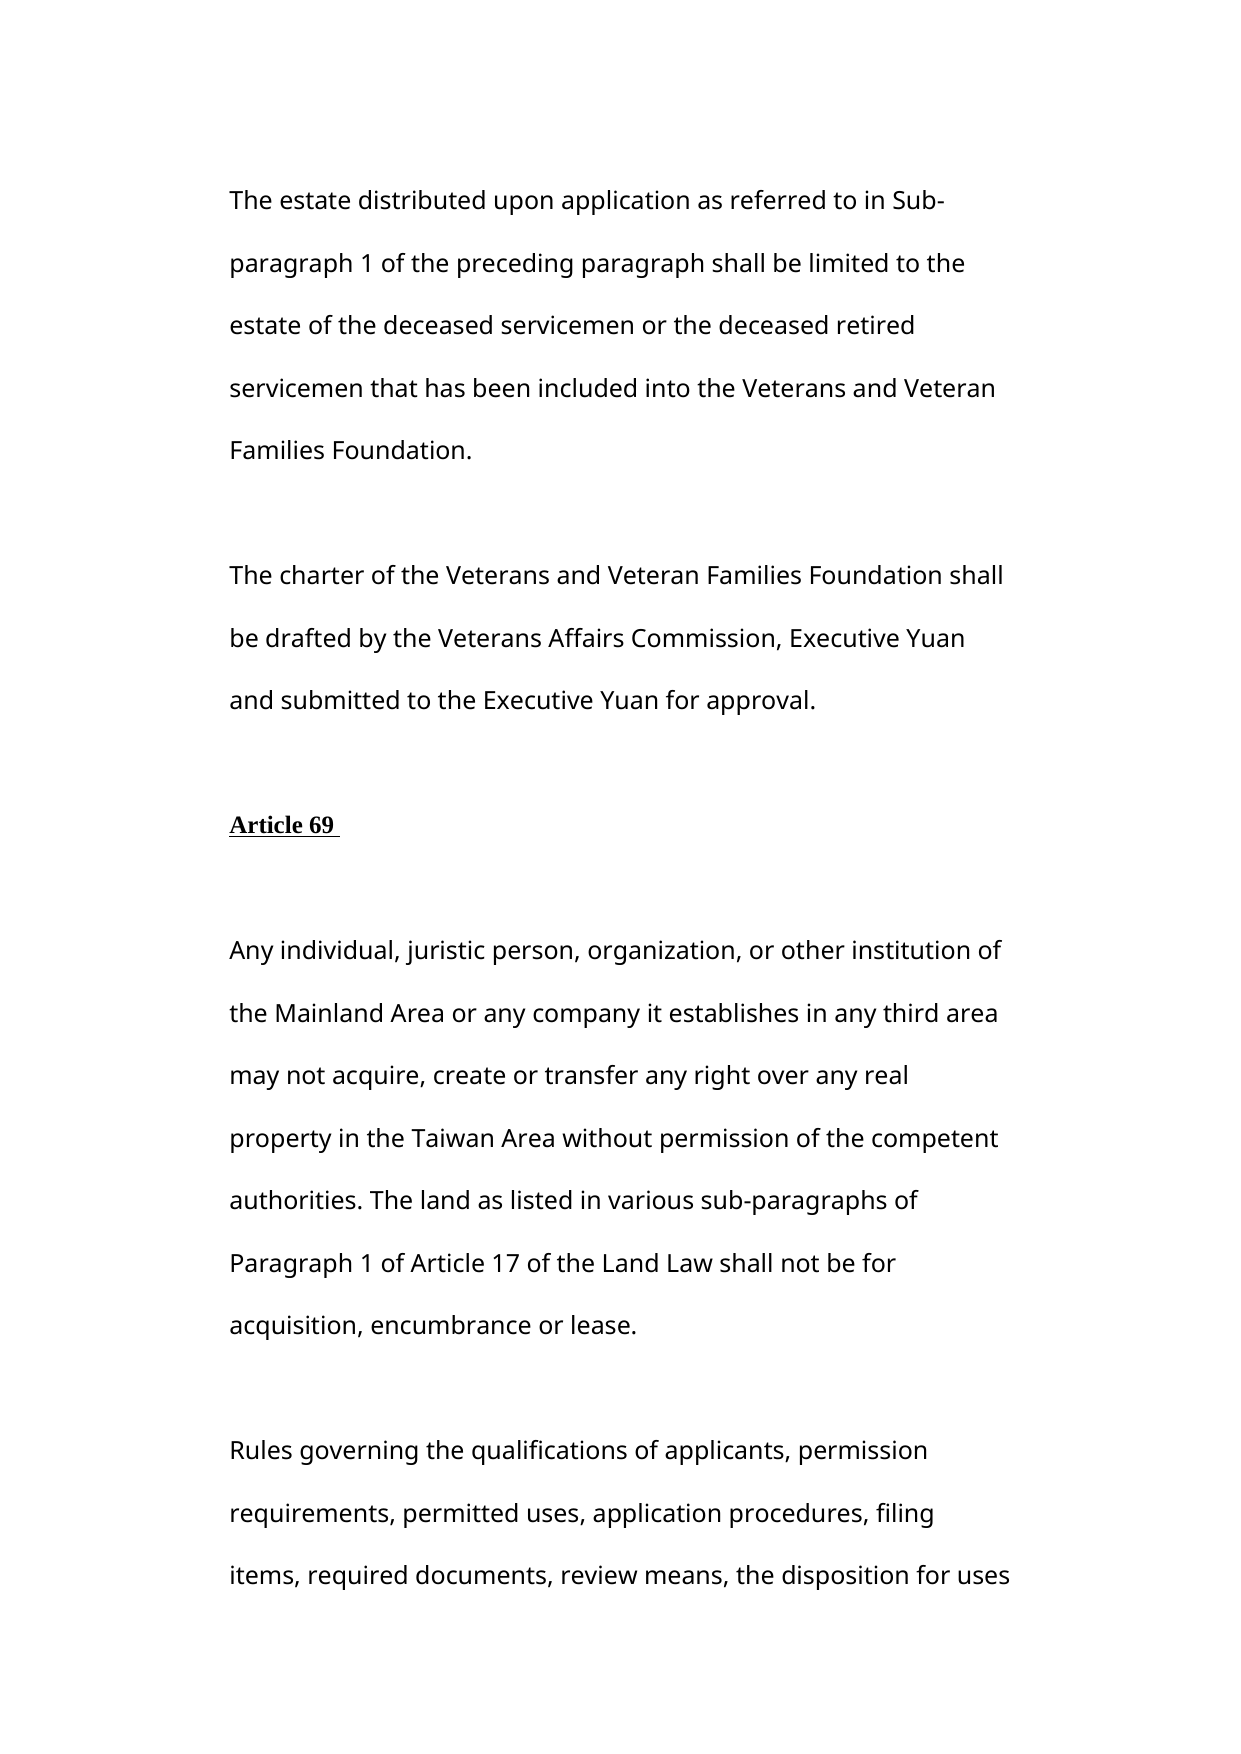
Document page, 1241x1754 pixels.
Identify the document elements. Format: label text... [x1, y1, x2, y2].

text The charter of the Veterans and Veteran Families Foundation shall be drafted by the Veterans Affairs Commission, Executive Yuan and submitted to the Executive Yuan for approval. [229, 533, 1011, 721]
text Rules governing the qualifications of applicants, permission requirements, permitted uses, application procedures, filing items, required documents, review means, the disposition for uses [229, 1408, 1011, 1596]
text Any individual, juristic person, organization, or other institution of the Mainland Area or any company it establishes in any third area may not acquire, create or transfer any right over any real property in the Taiwan Area without permission of the competent authorities. The land as listed in various sub-paragraphs of Paragraph 1 of Article 17 of the Land Law shall not be for acquisition, encumbrance or lease. [229, 908, 1011, 1346]
text The estate distributed upon application as referred to in Sub-paragraph 1 of the preceding paragraph shall be limited to the estate of the deceased servicemen or the deceased retired servicemen that has been included into the Veterans and Veteran Families Foundation. [229, 158, 1011, 471]
text Article 69 [229, 783, 1053, 846]
